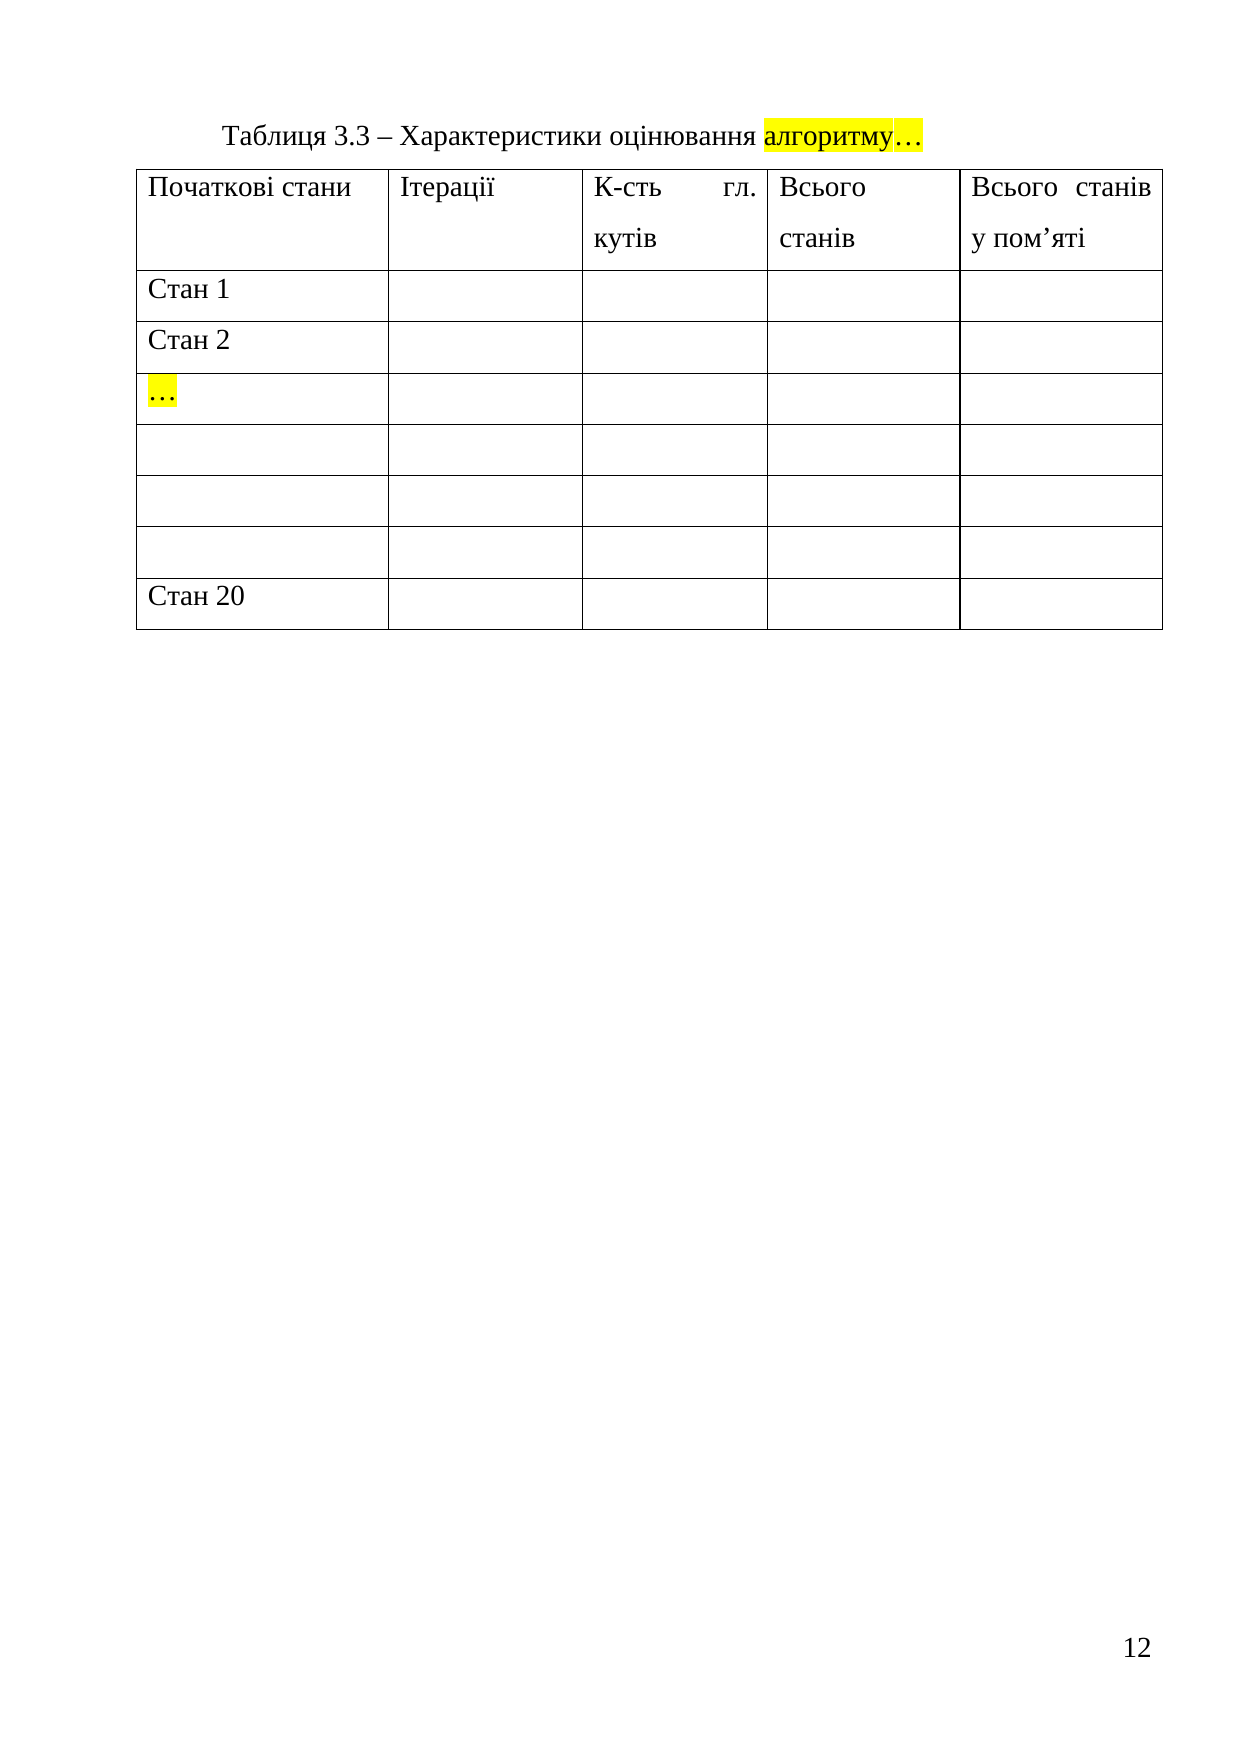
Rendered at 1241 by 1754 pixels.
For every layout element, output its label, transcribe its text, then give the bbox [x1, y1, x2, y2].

table_cell [583, 322, 767, 372]
table_cell [768, 527, 959, 577]
table_cell Стан 20 [137, 579, 388, 629]
table_cell [389, 322, 582, 372]
table_cell [961, 425, 1162, 475]
text Таблиця 3.3 – Характеристики оцінювання алгоритму… [148, 118, 1152, 152]
table_cell [137, 527, 388, 577]
table_cell [389, 374, 582, 424]
table_header К-сть гл. кутів [583, 170, 767, 270]
table_cell [137, 425, 388, 475]
table_header Всього станів у пом’яті [961, 170, 1162, 270]
table_cell [583, 579, 767, 629]
table_cell [768, 271, 959, 321]
table_cell [768, 425, 959, 475]
table_cell [583, 527, 767, 577]
table_cell [768, 579, 959, 629]
table_cell [583, 425, 767, 475]
table_cell Стан 1 [137, 271, 388, 321]
table_cell [389, 527, 582, 577]
table_cell [583, 374, 767, 424]
table_cell [961, 271, 1162, 321]
table_cell [961, 476, 1162, 526]
table_cell [961, 374, 1162, 424]
table_cell [389, 271, 582, 321]
table_cell [961, 579, 1162, 629]
table_cell [583, 271, 767, 321]
table_cell [137, 476, 388, 526]
table_cell [389, 579, 582, 629]
table_header Всього станів [768, 170, 959, 270]
table_cell [768, 476, 959, 526]
table_cell [389, 476, 582, 526]
table_cell [961, 527, 1162, 577]
table_cell Стан 2 [137, 322, 388, 372]
table_cell … [137, 374, 388, 424]
table_cell [768, 374, 959, 424]
table_cell [583, 476, 767, 526]
table_header Початкові стани [137, 170, 388, 270]
table_cell [961, 322, 1162, 372]
table_header Ітерації [389, 170, 582, 270]
table_cell [768, 322, 959, 372]
table_cell [389, 425, 582, 475]
